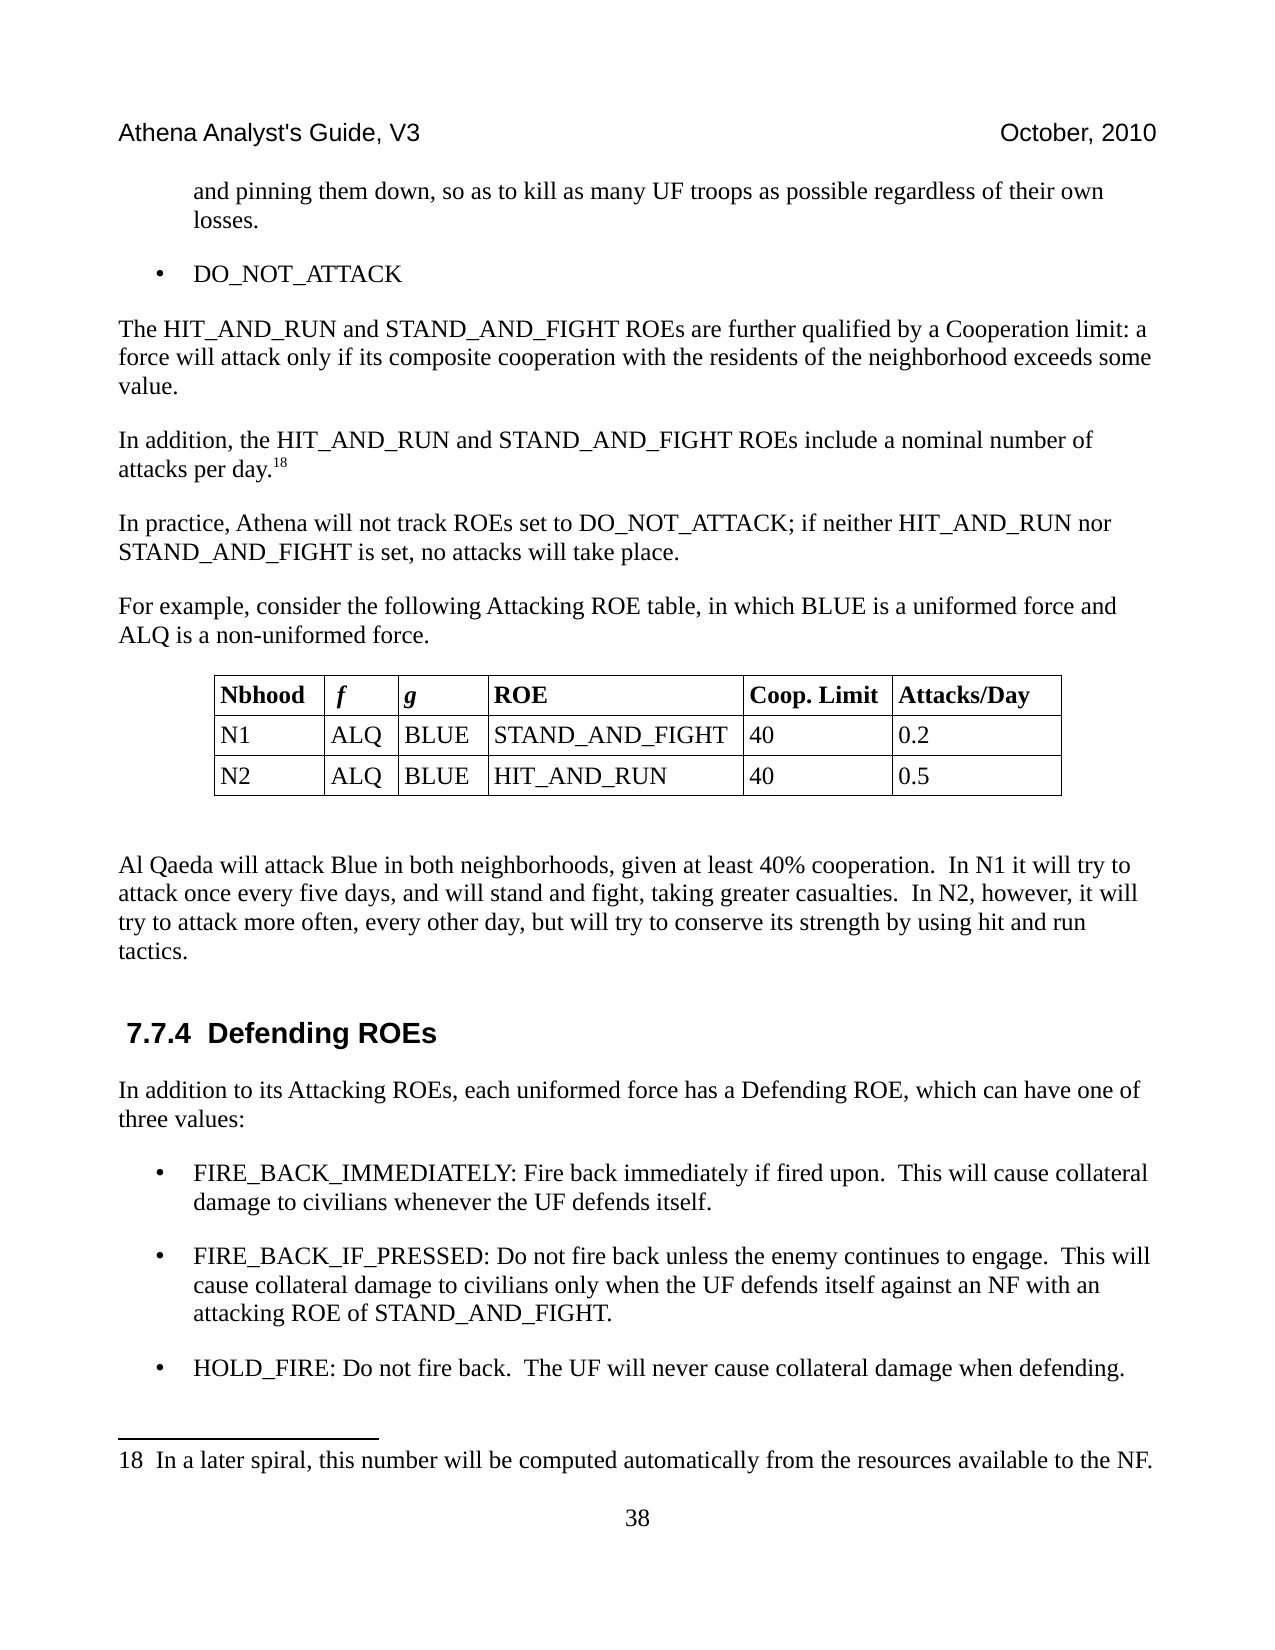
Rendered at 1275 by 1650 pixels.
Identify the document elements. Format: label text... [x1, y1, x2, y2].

table_cell 0.2 [893, 716, 1061, 755]
table_header Nbhood [215, 676, 324, 715]
table_cell ALQ [325, 716, 398, 755]
table_header g [399, 676, 488, 715]
list FIRE_BACK_IF_PRESSED: Do not fire back unless the enemy continues to engage. This will cause collateral damage to civilians only when the UF defends itself against an NF with an attacking ROE of STAND_AND_FIGHT. [156, 1241, 1157, 1327]
table_header Coop. Limit [744, 676, 892, 715]
table_cell 0.5 [893, 756, 1061, 795]
table_cell N1 [215, 716, 324, 755]
table_header Attacks/Day [893, 676, 1061, 715]
table_cell BLUE [399, 716, 488, 755]
table_header f [325, 676, 398, 715]
text In addition, the HIT_AND_RUN and STAND_AND_FIGHT ROEs include a nominal number of attacks per day. [118, 425, 1157, 483]
table_cell STAND_AND_FIGHT [489, 716, 743, 755]
list DO_NOT_ATTACK [156, 259, 1157, 288]
text In a later spiral, this number will be computed automatically from the resources available to the NF. [118, 1445, 1157, 1474]
list HOLD_FIRE: Do not fire back. The UF will never cause collateral damage when defending. [156, 1353, 1157, 1381]
table_cell ALQ [325, 756, 398, 795]
table_cell HIT_AND_RUN [489, 756, 743, 795]
list FIRE_BACK_IMMEDIATELY: Fire back immediately if fired upon. This will cause collateral damage to civilians whenever the UF defends itself. [156, 1158, 1157, 1215]
table_cell 40 [744, 716, 892, 755]
table_cell 40 [744, 756, 892, 795]
table_cell N2 [215, 756, 324, 795]
subtitle Defending ROEs [118, 1016, 1157, 1049]
table_cell BLUE [399, 756, 488, 795]
list and pinning them down, so as to kill as many UF troops as possible regardless of their own losses. [156, 176, 1157, 234]
text The HIT_AND_RUN and STAND_AND_FIGHT ROEs are further qualified by a Cooperation limit: a force will attack only if its composite cooperation with the residents of the neighborhood exceeds some value. [118, 314, 1157, 400]
text For example, consider the following Attacking ROE table, in which BLUE is a uniformed force and ALQ is a non-uniformed force. [118, 591, 1157, 649]
text Al Qaeda will attack Blue in both neighborhoods, given at least 40% cooperation. In N1 it will try to attack once every five days, and will stand and fight, taking greater casualties. In N2, however, it will try to attack more often, every other day, but will try to conserve its strength by using hit and run tactics. [118, 850, 1157, 965]
text In practice, Athena will not track ROEs set to DO_NOT_ATTACK; if neither HIT_AND_RUN nor STAND_AND_FIGHT is set, no attacks will take place. [118, 508, 1157, 566]
table_header ROE [489, 676, 743, 715]
text In addition to its Attacking ROEs, each uniformed force has a Defending ROE, which can have one of three values: [118, 1075, 1157, 1132]
